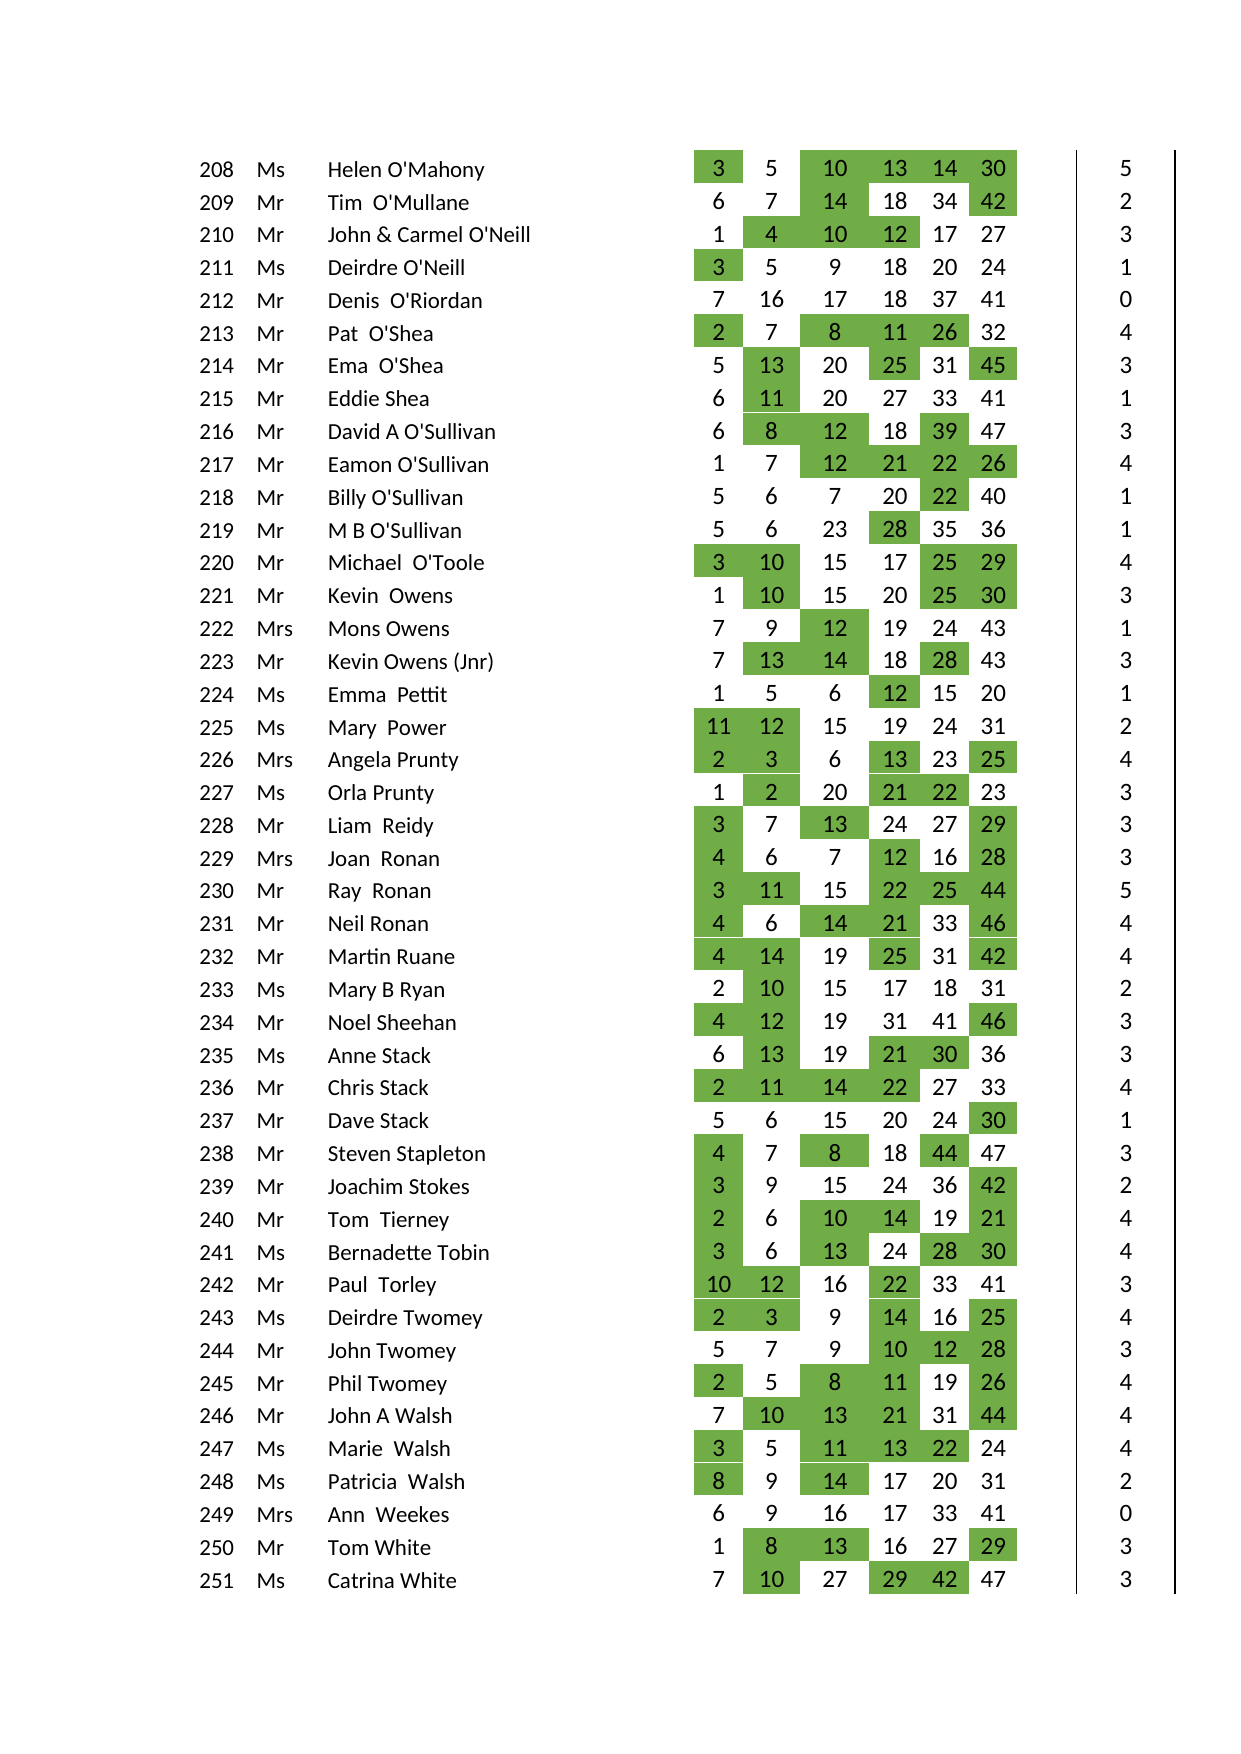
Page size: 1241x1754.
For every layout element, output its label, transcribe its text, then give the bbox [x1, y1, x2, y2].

table_cell 25 [920, 577, 969, 609]
table_cell [1017, 216, 1076, 248]
table_cell 36 [920, 1167, 969, 1200]
table_cell 6 [800, 675, 869, 708]
table_cell 40 [969, 478, 1017, 511]
table_cell 13 [800, 806, 869, 839]
table_cell Tom White [316, 1528, 694, 1561]
table_cell Mr [245, 1167, 316, 1200]
table_cell [1017, 150, 1076, 183]
table_cell 11 [869, 314, 920, 347]
table_cell 223 [160, 642, 245, 675]
table_cell 1 [694, 1528, 743, 1561]
table_cell 46 [969, 1003, 1017, 1036]
table_cell 30 [920, 1036, 969, 1069]
table_cell 2 [694, 1069, 743, 1102]
table_cell 4 [1077, 1299, 1174, 1331]
table_cell 22 [869, 872, 920, 905]
table_cell [1017, 741, 1076, 773]
table_cell 4 [1077, 1364, 1174, 1397]
table_cell 16 [920, 1299, 969, 1331]
table_cell Mr [245, 1069, 316, 1102]
table_cell 31 [920, 1397, 969, 1430]
table_cell 16 [743, 281, 800, 314]
table_cell 27 [920, 1069, 969, 1102]
table_cell [1017, 774, 1076, 806]
table_cell 32 [969, 314, 1017, 347]
table_cell [1017, 249, 1076, 281]
table_cell 20 [869, 577, 920, 609]
table_cell 12 [869, 216, 920, 248]
table_cell 6 [743, 478, 800, 511]
table_cell 10 [743, 577, 800, 609]
table_cell 42 [969, 1167, 1017, 1200]
table_cell 23 [800, 511, 869, 544]
table_cell [1017, 708, 1076, 741]
table_cell 7 [800, 839, 869, 872]
table_cell 24 [969, 249, 1017, 281]
table_cell 1 [1077, 380, 1174, 412]
table_cell 16 [800, 1266, 869, 1298]
table_cell 18 [869, 413, 920, 445]
table_cell Dave Stack [316, 1102, 694, 1134]
table_cell 4 [694, 839, 743, 872]
table_cell Mons Owens [316, 609, 694, 642]
table_cell 10 [743, 970, 800, 1003]
table_cell 13 [743, 347, 800, 380]
table_cell [1017, 511, 1076, 544]
table_cell 1 [1077, 249, 1174, 281]
table_cell 7 [743, 183, 800, 216]
table_cell 7 [800, 478, 869, 511]
table_cell [1017, 478, 1076, 511]
table_cell Phil Twomey [316, 1364, 694, 1397]
table_cell Mr [245, 478, 316, 511]
table_cell 3 [694, 150, 743, 183]
table_cell 33 [920, 380, 969, 412]
table_cell 43 [969, 642, 1017, 675]
table_cell [1017, 1463, 1076, 1495]
table_cell 21 [869, 1036, 920, 1069]
table_cell 4 [1077, 544, 1174, 577]
table_cell 7 [743, 806, 800, 839]
table_cell Eddie Shea [316, 380, 694, 412]
table_cell 247 [160, 1430, 245, 1462]
table_cell 30 [969, 1102, 1017, 1134]
table_cell 47 [969, 413, 1017, 445]
table_cell [1017, 872, 1076, 905]
table_cell 3 [1077, 774, 1174, 806]
table_cell Mrs [245, 609, 316, 642]
table_cell 11 [869, 1364, 920, 1397]
table_cell Mr [245, 1528, 316, 1561]
table_cell Kevin Owens [316, 577, 694, 609]
table_cell [1017, 1003, 1076, 1036]
table_cell Ms [245, 774, 316, 806]
table_cell 20 [800, 774, 869, 806]
table_cell [1017, 1266, 1076, 1298]
table_cell Marie Walsh [316, 1430, 694, 1462]
table_cell 27 [869, 380, 920, 412]
table_cell 15 [800, 708, 869, 741]
table_cell Ms [245, 675, 316, 708]
table_cell 28 [869, 511, 920, 544]
table_cell 20 [800, 380, 869, 412]
table_cell 5 [743, 150, 800, 183]
table_cell 6 [694, 183, 743, 216]
table_cell 12 [743, 1003, 800, 1036]
table_cell 3 [694, 544, 743, 577]
table_cell Mrs [245, 741, 316, 773]
table_cell 243 [160, 1299, 245, 1331]
table_cell 228 [160, 806, 245, 839]
table_cell Joachim Stokes [316, 1167, 694, 1200]
table_cell 44 [969, 872, 1017, 905]
table_cell 33 [920, 1266, 969, 1298]
table_cell 1 [694, 445, 743, 478]
table_cell [1017, 675, 1076, 708]
table_cell 43 [969, 609, 1017, 642]
table_cell 28 [920, 642, 969, 675]
table_cell 10 [743, 544, 800, 577]
table_cell 216 [160, 413, 245, 445]
table_cell 24 [869, 1167, 920, 1200]
table_cell 41 [969, 1266, 1017, 1298]
table_cell 5 [1077, 872, 1174, 905]
table_cell 224 [160, 675, 245, 708]
table_cell [1017, 839, 1076, 872]
table_cell 17 [869, 970, 920, 1003]
table_cell Mr [245, 1200, 316, 1233]
table_cell 1 [694, 675, 743, 708]
table_cell 17 [869, 1463, 920, 1495]
table_cell 7 [694, 281, 743, 314]
table_cell 2 [694, 1299, 743, 1331]
table_cell 19 [800, 1003, 869, 1036]
table_cell 212 [160, 281, 245, 314]
table_cell 19 [800, 938, 869, 970]
table_cell 4 [1077, 445, 1174, 478]
table_cell 22 [920, 478, 969, 511]
table_cell 4 [1077, 1200, 1174, 1233]
table_cell 3 [694, 806, 743, 839]
table_cell 7 [694, 1561, 743, 1594]
table_cell 4 [1077, 741, 1174, 773]
table_cell M B O'Sullivan [316, 511, 694, 544]
table_cell 6 [694, 1495, 743, 1528]
table_cell 1 [1077, 1102, 1174, 1134]
table_cell 4 [694, 938, 743, 970]
table_cell Ms [245, 150, 316, 183]
table_cell Tim O'Mullane [316, 183, 694, 216]
table_cell 3 [1077, 347, 1174, 380]
table_cell 3 [1077, 1134, 1174, 1167]
table_cell 28 [969, 1331, 1017, 1364]
table_cell [1017, 314, 1076, 347]
table_cell 33 [920, 1495, 969, 1528]
table_cell 14 [920, 150, 969, 183]
table_cell 8 [800, 1134, 869, 1167]
table_cell Pat O'Shea [316, 314, 694, 347]
table_cell [1017, 1430, 1076, 1462]
table_cell Ms [245, 1463, 316, 1495]
table_cell 3 [1077, 1036, 1174, 1069]
table_cell Ms [245, 1299, 316, 1331]
table_cell 41 [920, 1003, 969, 1036]
table_cell 1 [694, 577, 743, 609]
table_cell 221 [160, 577, 245, 609]
table_cell 10 [694, 1266, 743, 1298]
table_cell 30 [969, 1233, 1017, 1266]
table_cell [1017, 347, 1076, 380]
table_cell 17 [800, 281, 869, 314]
table_cell 18 [869, 183, 920, 216]
table_cell 217 [160, 445, 245, 478]
table_cell Mr [245, 380, 316, 412]
table_cell 15 [800, 544, 869, 577]
table_cell 8 [800, 314, 869, 347]
table_cell 41 [969, 1495, 1017, 1528]
table_cell [1017, 905, 1076, 937]
table_cell 2 [694, 314, 743, 347]
table_cell Mr [245, 544, 316, 577]
table_cell 18 [869, 281, 920, 314]
table_cell Ms [245, 1430, 316, 1462]
table_cell 30 [969, 577, 1017, 609]
table_cell Mary Power [316, 708, 694, 741]
table_cell 23 [920, 741, 969, 773]
table_cell 27 [969, 216, 1017, 248]
table_cell Joan Ronan [316, 839, 694, 872]
table_cell 16 [800, 1495, 869, 1528]
table_cell Chris Stack [316, 1069, 694, 1102]
table_cell 24 [869, 806, 920, 839]
table_cell 21 [969, 1200, 1017, 1233]
table_cell [1017, 806, 1076, 839]
table_cell 21 [869, 445, 920, 478]
table_cell Mr [245, 1364, 316, 1397]
table_cell Martin Ruane [316, 938, 694, 970]
table_cell 3 [743, 1299, 800, 1331]
table_cell 22 [920, 1430, 969, 1462]
table_cell 24 [869, 1233, 920, 1266]
table_cell Mr [245, 314, 316, 347]
table_cell 28 [969, 839, 1017, 872]
table_cell Mr [245, 1397, 316, 1430]
table_cell 1 [1077, 511, 1174, 544]
table_cell [1017, 1134, 1076, 1167]
table_cell Ms [245, 708, 316, 741]
table_cell 219 [160, 511, 245, 544]
table_cell 6 [694, 413, 743, 445]
table_cell [1017, 281, 1076, 314]
table_cell 47 [969, 1561, 1017, 1594]
table_cell 14 [800, 1069, 869, 1102]
table_cell 14 [869, 1200, 920, 1233]
table_cell 7 [743, 445, 800, 478]
table_cell 5 [743, 249, 800, 281]
table_cell 2 [694, 741, 743, 773]
table_cell 7 [743, 1331, 800, 1364]
table_cell Mr [245, 938, 316, 970]
table_cell [1017, 1102, 1076, 1134]
table_cell 22 [869, 1266, 920, 1298]
table_cell 20 [869, 1102, 920, 1134]
table_cell Mr [245, 511, 316, 544]
table_cell 0 [1077, 281, 1174, 314]
table_cell [1017, 1036, 1076, 1069]
table_cell 19 [869, 708, 920, 741]
table_cell 23 [969, 774, 1017, 806]
table_cell [1017, 380, 1076, 412]
table_cell 241 [160, 1233, 245, 1266]
table_cell 5 [694, 478, 743, 511]
table_cell 222 [160, 609, 245, 642]
table_cell 14 [800, 1463, 869, 1495]
table_cell 214 [160, 347, 245, 380]
table_cell 7 [694, 642, 743, 675]
table_cell 238 [160, 1134, 245, 1167]
table_cell 15 [800, 1102, 869, 1134]
table_cell Orla Prunty [316, 774, 694, 806]
table_cell 3 [1077, 1266, 1174, 1298]
table_cell Eamon O'Sullivan [316, 445, 694, 478]
table_cell 236 [160, 1069, 245, 1102]
table_cell 230 [160, 872, 245, 905]
table_cell Neil Ronan [316, 905, 694, 937]
table_cell 13 [800, 1528, 869, 1561]
table_cell 209 [160, 183, 245, 216]
table_cell 16 [920, 839, 969, 872]
table_cell 3 [1077, 806, 1174, 839]
table_cell 2 [1077, 970, 1174, 1003]
table_cell Mr [245, 281, 316, 314]
table_cell 41 [969, 380, 1017, 412]
table_cell 2 [694, 970, 743, 1003]
table_cell 36 [969, 511, 1017, 544]
table_cell 229 [160, 839, 245, 872]
table_cell 6 [743, 1102, 800, 1134]
table_cell 15 [800, 970, 869, 1003]
table_cell 13 [869, 150, 920, 183]
table_cell 6 [743, 905, 800, 937]
table_cell 13 [800, 1233, 869, 1266]
table_cell Mr [245, 1003, 316, 1036]
table_cell 25 [920, 872, 969, 905]
table_cell 45 [969, 347, 1017, 380]
table_cell 1 [1077, 675, 1174, 708]
table_cell 17 [869, 1495, 920, 1528]
table_cell 8 [800, 1364, 869, 1397]
table_cell 25 [869, 347, 920, 380]
table_cell 25 [969, 1299, 1017, 1331]
table_cell 17 [920, 216, 969, 248]
table_cell 3 [1077, 1003, 1174, 1036]
table_cell [1017, 445, 1076, 478]
table_cell 20 [800, 347, 869, 380]
table_cell 26 [969, 1364, 1017, 1397]
table_cell 12 [743, 708, 800, 741]
table_cell 20 [869, 478, 920, 511]
table_cell Ms [245, 249, 316, 281]
table_cell 13 [743, 642, 800, 675]
table_cell 20 [969, 675, 1017, 708]
table_cell [1017, 1528, 1076, 1561]
table_cell [1017, 938, 1076, 970]
table_cell 4 [694, 905, 743, 937]
table_cell Mr [245, 445, 316, 478]
table_cell [1017, 1364, 1076, 1397]
table_cell 232 [160, 938, 245, 970]
table_cell 24 [920, 609, 969, 642]
table_cell [1017, 413, 1076, 445]
table_cell 19 [869, 609, 920, 642]
table_cell 11 [800, 1430, 869, 1462]
table_cell 13 [800, 1397, 869, 1430]
table_cell 246 [160, 1397, 245, 1430]
table_cell 5 [743, 675, 800, 708]
table_cell 8 [694, 1463, 743, 1495]
table_cell [1017, 1233, 1076, 1266]
table_cell Mr [245, 347, 316, 380]
table_cell 3 [1077, 577, 1174, 609]
table_cell 4 [1077, 1430, 1174, 1462]
table_cell Ms [245, 1561, 316, 1594]
table_cell 31 [969, 708, 1017, 741]
table_cell 225 [160, 708, 245, 741]
table_cell Ema O'Shea [316, 347, 694, 380]
table_cell Catrina White [316, 1561, 694, 1594]
table_cell 35 [920, 511, 969, 544]
table_cell [1017, 1397, 1076, 1430]
table_cell 1 [1077, 609, 1174, 642]
table_cell 13 [869, 1430, 920, 1462]
table_cell 2 [1077, 708, 1174, 741]
table_cell 215 [160, 380, 245, 412]
table_cell 4 [694, 1134, 743, 1167]
table_cell David A O'Sullivan [316, 413, 694, 445]
table_cell 18 [869, 249, 920, 281]
table_cell 24 [920, 1102, 969, 1134]
table_cell 30 [969, 150, 1017, 183]
table_cell 11 [743, 380, 800, 412]
table_cell Michael O'Toole [316, 544, 694, 577]
table_cell 15 [800, 872, 869, 905]
table_cell 44 [920, 1134, 969, 1167]
table_cell 3 [694, 1233, 743, 1266]
table_cell 8 [743, 413, 800, 445]
table_cell 22 [869, 1069, 920, 1102]
table_cell [1017, 577, 1076, 609]
table_cell Mr [245, 183, 316, 216]
table_cell 41 [969, 281, 1017, 314]
table_cell 12 [800, 609, 869, 642]
table_cell Mr [245, 216, 316, 248]
table_cell 5 [694, 1102, 743, 1134]
table_cell 9 [800, 249, 869, 281]
table_cell 26 [920, 314, 969, 347]
table_cell [1017, 183, 1076, 216]
table_cell Ray Ronan [316, 872, 694, 905]
table_cell 21 [869, 1397, 920, 1430]
table_cell 20 [920, 1463, 969, 1495]
table_cell 251 [160, 1561, 245, 1594]
table_cell 10 [800, 150, 869, 183]
table_cell Kevin Owens (Jnr) [316, 642, 694, 675]
table_cell Emma Pettit [316, 675, 694, 708]
table_cell 22 [920, 445, 969, 478]
table_cell Mr [245, 1134, 316, 1167]
table_cell 6 [743, 1200, 800, 1233]
table_cell 4 [694, 1003, 743, 1036]
table_cell [1017, 1561, 1076, 1594]
table_cell 15 [800, 577, 869, 609]
table_cell 213 [160, 314, 245, 347]
table_cell 0 [1077, 1495, 1174, 1528]
table_cell Mr [245, 642, 316, 675]
table_cell 210 [160, 216, 245, 248]
table_cell 249 [160, 1495, 245, 1528]
table_cell 8 [743, 1528, 800, 1561]
table_cell 7 [694, 1397, 743, 1430]
table_cell 248 [160, 1463, 245, 1495]
table_cell Mr [245, 905, 316, 937]
table_cell 10 [743, 1561, 800, 1594]
table_cell 25 [969, 741, 1017, 773]
table_cell John & Carmel O'Neill [316, 216, 694, 248]
table_cell 9 [800, 1331, 869, 1364]
table_cell 15 [920, 675, 969, 708]
table_cell 31 [969, 970, 1017, 1003]
table_cell 24 [969, 1430, 1017, 1462]
table_cell 208 [160, 150, 245, 183]
table_cell 220 [160, 544, 245, 577]
table_cell 9 [743, 609, 800, 642]
table_cell 6 [800, 741, 869, 773]
table_cell 12 [869, 839, 920, 872]
table_cell 21 [869, 905, 920, 937]
table_cell Tom Tierney [316, 1200, 694, 1233]
table_cell 240 [160, 1200, 245, 1233]
table_cell Ms [245, 1233, 316, 1266]
table_cell 4 [1077, 314, 1174, 347]
table_cell 14 [743, 938, 800, 970]
table_cell 13 [743, 1036, 800, 1069]
table_cell Angela Prunty [316, 741, 694, 773]
table_cell 10 [869, 1331, 920, 1364]
table_cell Ms [245, 1036, 316, 1069]
table_cell 15 [800, 1167, 869, 1200]
table_cell Steven Stapleton [316, 1134, 694, 1167]
table_cell 227 [160, 774, 245, 806]
table_cell 7 [743, 1134, 800, 1167]
table_cell 4 [1077, 938, 1174, 970]
table_cell Mrs [245, 839, 316, 872]
table_cell 9 [743, 1167, 800, 1200]
table_cell 245 [160, 1364, 245, 1397]
table_cell 4 [1077, 1069, 1174, 1102]
table_cell 20 [920, 249, 969, 281]
table_cell Paul Torley [316, 1266, 694, 1298]
table_cell 5 [694, 511, 743, 544]
table_cell 7 [694, 609, 743, 642]
table_cell 6 [694, 1036, 743, 1069]
table_cell 12 [920, 1331, 969, 1364]
table_cell 231 [160, 905, 245, 937]
table_cell 2 [1077, 1167, 1174, 1200]
table_cell 3 [694, 1430, 743, 1462]
table_cell Mrs [245, 1495, 316, 1528]
table_cell [1017, 1069, 1076, 1102]
table_cell [1017, 642, 1076, 675]
table_cell 37 [920, 281, 969, 314]
table_cell 10 [743, 1397, 800, 1430]
table_cell Ann Weekes [316, 1495, 694, 1528]
table_cell 28 [920, 1233, 969, 1266]
table_cell 3 [694, 1167, 743, 1200]
table_cell 1 [694, 774, 743, 806]
table_cell 14 [800, 183, 869, 216]
table_cell Helen O'Mahony [316, 150, 694, 183]
table_cell 9 [800, 1299, 869, 1331]
table_cell 4 [743, 216, 800, 248]
table_cell 29 [969, 544, 1017, 577]
table_cell 18 [920, 970, 969, 1003]
table_cell 3 [1077, 1561, 1174, 1594]
table_cell Deirdre O'Neill [316, 249, 694, 281]
table_cell 42 [969, 183, 1017, 216]
table_cell 34 [920, 183, 969, 216]
table_cell 39 [920, 413, 969, 445]
table_cell 3 [694, 249, 743, 281]
table_cell 2 [1077, 1463, 1174, 1495]
table_cell 29 [869, 1561, 920, 1594]
table_cell 12 [800, 413, 869, 445]
table_cell 25 [869, 938, 920, 970]
table_cell Mr [245, 872, 316, 905]
table_cell 3 [1077, 1331, 1174, 1364]
table_cell 2 [694, 1200, 743, 1233]
table_cell 31 [920, 347, 969, 380]
table_cell 19 [920, 1364, 969, 1397]
table_cell 11 [743, 872, 800, 905]
table_cell 5 [694, 1331, 743, 1364]
table_cell 3 [694, 872, 743, 905]
table_cell Mr [245, 1331, 316, 1364]
table_cell 29 [969, 806, 1017, 839]
table_cell John A Walsh [316, 1397, 694, 1430]
table_cell 1 [1077, 478, 1174, 511]
table_cell Mr [245, 577, 316, 609]
table_cell 250 [160, 1528, 245, 1561]
table_cell 235 [160, 1036, 245, 1069]
table_cell 31 [920, 938, 969, 970]
table_cell 47 [969, 1134, 1017, 1167]
table_cell 10 [800, 216, 869, 248]
table_cell 36 [969, 1036, 1017, 1069]
table_cell 211 [160, 249, 245, 281]
table_cell 3 [1077, 642, 1174, 675]
table_cell Mr [245, 413, 316, 445]
table_cell 4 [1077, 905, 1174, 937]
table_cell 46 [969, 905, 1017, 937]
table_cell Mr [245, 1266, 316, 1298]
table_cell Liam Reidy [316, 806, 694, 839]
table_cell 10 [800, 1200, 869, 1233]
table_cell 18 [869, 642, 920, 675]
table_cell 239 [160, 1167, 245, 1200]
table_cell [1017, 544, 1076, 577]
table_cell [1017, 970, 1076, 1003]
table_cell 33 [969, 1069, 1017, 1102]
table_cell 14 [869, 1299, 920, 1331]
table_cell 14 [800, 905, 869, 937]
table_cell 234 [160, 1003, 245, 1036]
table_cell 12 [869, 675, 920, 708]
table_cell 237 [160, 1102, 245, 1134]
table_cell Deirdre Twomey [316, 1299, 694, 1331]
table_cell [1017, 1167, 1076, 1200]
table_cell Noel Sheehan [316, 1003, 694, 1036]
table_cell 233 [160, 970, 245, 1003]
table_cell 226 [160, 741, 245, 773]
table_cell 27 [920, 1528, 969, 1561]
table_cell 2 [743, 774, 800, 806]
table_cell 218 [160, 478, 245, 511]
table_cell 3 [1077, 839, 1174, 872]
table_cell 9 [743, 1495, 800, 1528]
table_cell 6 [743, 511, 800, 544]
table_cell 4 [1077, 1233, 1174, 1266]
table_cell 14 [800, 642, 869, 675]
table_cell Ms [245, 970, 316, 1003]
table_cell 5 [743, 1430, 800, 1462]
table_cell [1017, 1331, 1076, 1364]
table_cell 27 [800, 1561, 869, 1594]
table_cell 42 [969, 938, 1017, 970]
table_cell 6 [743, 1233, 800, 1266]
table_cell Anne Stack [316, 1036, 694, 1069]
table_cell 42 [920, 1561, 969, 1594]
table_cell 242 [160, 1266, 245, 1298]
table_cell 9 [743, 1463, 800, 1495]
table_cell 3 [1077, 413, 1174, 445]
table_cell Mr [245, 1102, 316, 1134]
table_cell 29 [969, 1528, 1017, 1561]
table_cell John Twomey [316, 1331, 694, 1364]
table_cell 3 [743, 741, 800, 773]
table_cell 7 [743, 314, 800, 347]
table_cell [1017, 1299, 1076, 1331]
table_cell 6 [743, 839, 800, 872]
table_cell 17 [869, 544, 920, 577]
table_cell 33 [920, 905, 969, 937]
table_cell 31 [869, 1003, 920, 1036]
table_cell 25 [920, 544, 969, 577]
table_cell 16 [869, 1528, 920, 1561]
table_cell 21 [869, 774, 920, 806]
table_cell 12 [743, 1266, 800, 1298]
table_cell 4 [1077, 1397, 1174, 1430]
table_cell 2 [694, 1364, 743, 1397]
table_cell 31 [969, 1463, 1017, 1495]
table_cell 1 [694, 216, 743, 248]
table_cell 13 [869, 741, 920, 773]
table_cell 12 [800, 445, 869, 478]
table_cell 19 [920, 1200, 969, 1233]
table_cell 27 [920, 806, 969, 839]
table_cell Mr [245, 806, 316, 839]
table_cell [1017, 1495, 1076, 1528]
table_cell 26 [969, 445, 1017, 478]
table_cell 18 [869, 1134, 920, 1167]
table_cell 3 [1077, 216, 1174, 248]
table_cell 24 [920, 708, 969, 741]
table_cell Bernadette Tobin [316, 1233, 694, 1266]
table_cell [1017, 1200, 1076, 1233]
table_cell 44 [969, 1397, 1017, 1430]
table_cell 5 [743, 1364, 800, 1397]
table_cell 6 [694, 380, 743, 412]
table_cell 244 [160, 1331, 245, 1364]
table_cell 22 [920, 774, 969, 806]
table_cell Patricia Walsh [316, 1463, 694, 1495]
table_cell [1017, 609, 1076, 642]
table_cell 11 [743, 1069, 800, 1102]
table_cell 5 [694, 347, 743, 380]
table_cell Denis O'Riordan [316, 281, 694, 314]
table_cell 3 [1077, 1528, 1174, 1561]
table_cell 19 [800, 1036, 869, 1069]
table_cell 2 [1077, 183, 1174, 216]
table_cell 11 [694, 708, 743, 741]
table_cell Billy O'Sullivan [316, 478, 694, 511]
table_cell Mary B Ryan [316, 970, 694, 1003]
table_cell 5 [1077, 150, 1174, 183]
